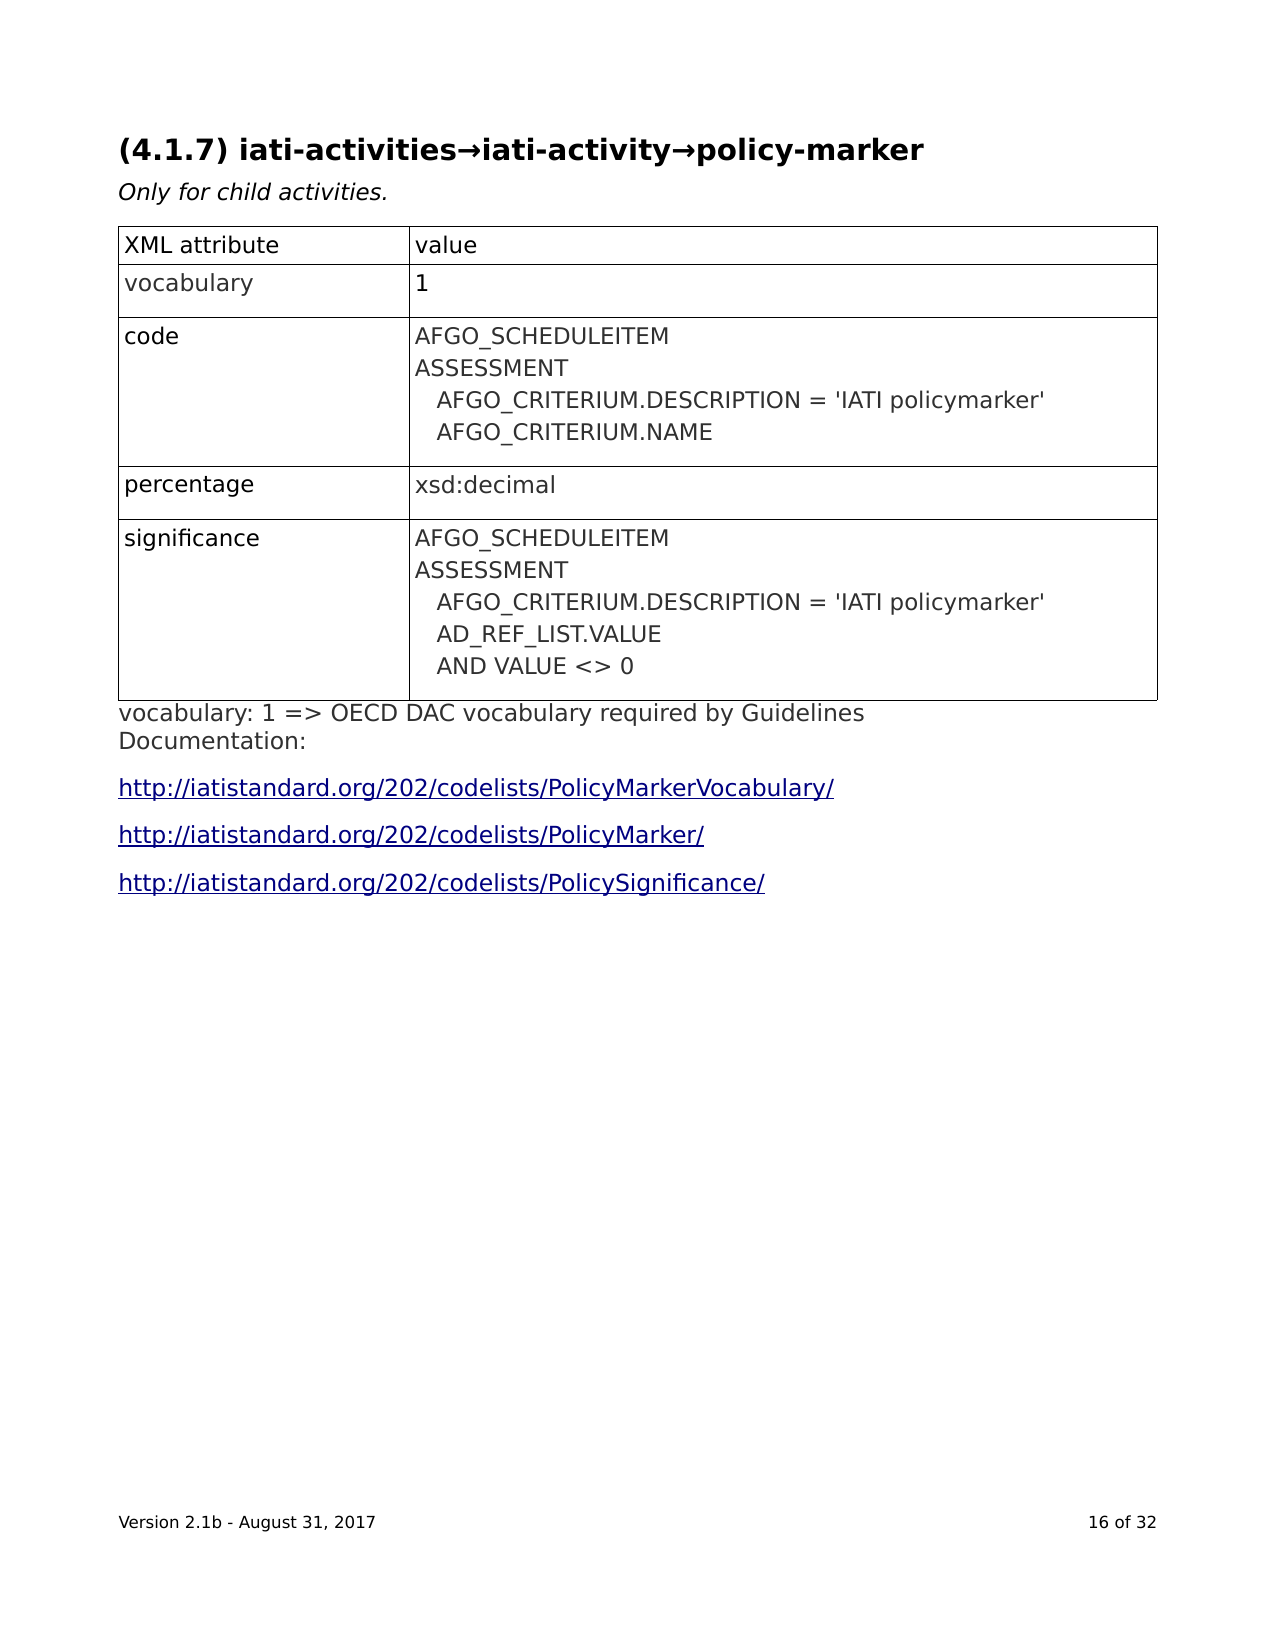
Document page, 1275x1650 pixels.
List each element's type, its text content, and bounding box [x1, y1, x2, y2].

text http://iatistandard.org/202/codelists/PolicyMarker/ [118, 822, 1157, 849]
text http://iatistandard.org/202/codelists/PolicyMarkerVocabulary/ [118, 774, 1157, 802]
table_cell significance [119, 520, 409, 700]
table_header XML attribute [119, 227, 409, 264]
table_cell xsd:decimal [410, 467, 1157, 519]
subtitle (4.1.7) iati-activities→iati-activity→policy-marker [118, 133, 1157, 167]
table_header value [410, 227, 1157, 264]
table_cell code [119, 318, 409, 466]
table_cell AFGO_SCHEDULEITEM ASSESSMENT AFGO_CRITERIUM.DESCRIPTION = 'IATI policymarker' AFGO_CRITERIUM.NAME [410, 318, 1157, 466]
table_cell 1 [410, 265, 1157, 317]
table_cell percentage [119, 467, 409, 519]
text Only for child activities. [118, 179, 1157, 206]
table_cell vocabulary [119, 265, 409, 317]
table_cell AFGO_SCHEDULEITEM ASSESSMENT AFGO_CRITERIUM.DESCRIPTION = 'IATI policymarker' AD_REF_LIST.VALUE AND VALUE <> 0 [410, 520, 1157, 700]
text Documentation: [118, 727, 1157, 754]
text vocabulary: 1 => OECD DAC vocabulary required by Guidelines [118, 701, 1157, 727]
text http://iatistandard.org/202/codelists/PolicySignificance/ [118, 869, 1157, 896]
